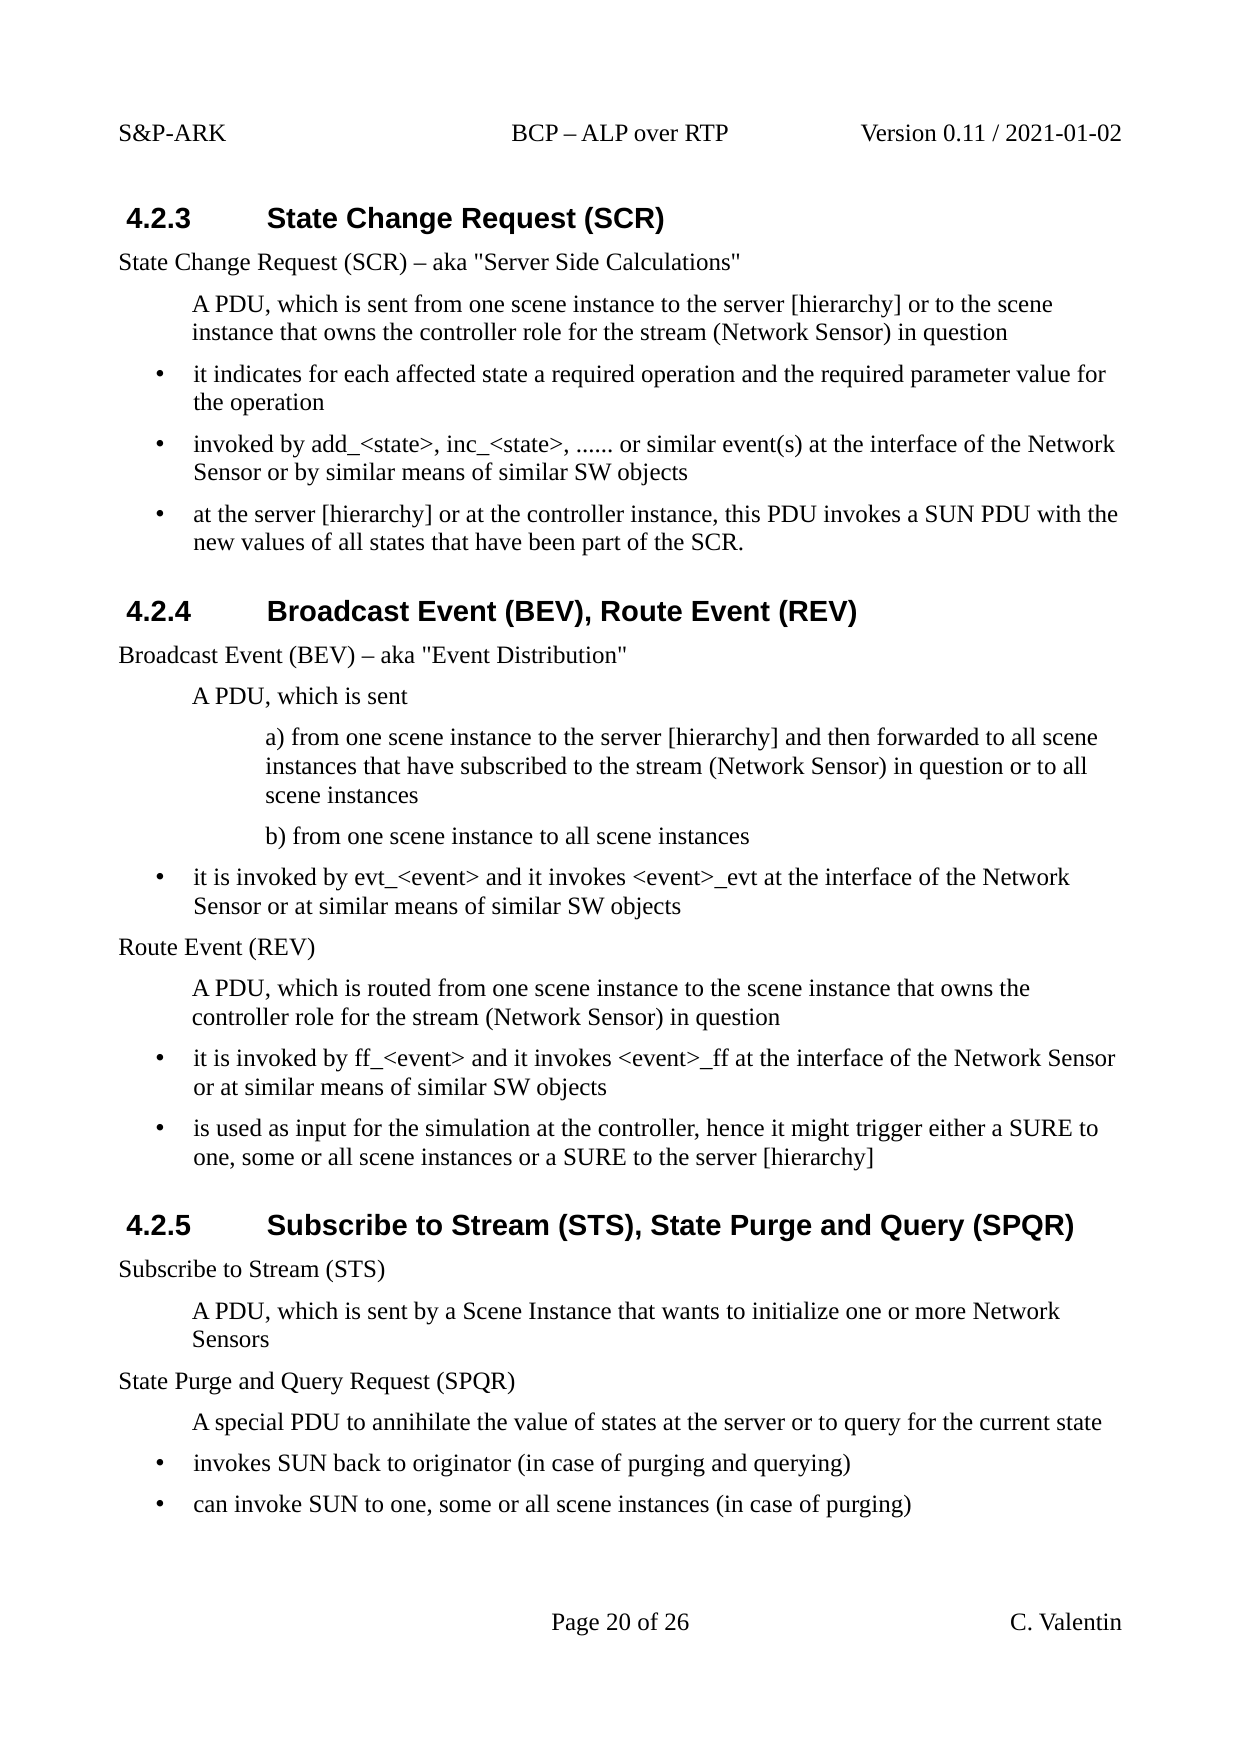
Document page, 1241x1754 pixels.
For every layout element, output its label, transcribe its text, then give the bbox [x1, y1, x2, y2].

text A PDU, which is sent by a Scene Instance that wants to initialize one or more Network Sensors [192, 1296, 1122, 1353]
text b) from one scene instance to all scene instances [265, 821, 1122, 850]
subtitle State Change Request (SCR) [118, 201, 1122, 235]
text State Purge and Query Request (SPQR) [118, 1366, 1122, 1394]
text a) from one scene instance to the server [hierarchy] and then forwarded to all scene instances that have subscribed to the stream (Network Sensor) in question or to all scene instances [265, 722, 1122, 808]
text Route Event (REV) [118, 932, 1122, 961]
list can invoke SUN to one, some or all scene instances (in case of purging) [156, 1489, 1122, 1518]
text A PDU, which is sent from one scene instance to the server [hierarchy] or to the scene instance that owns the controller role for the stream (Network Sensor) in question [192, 289, 1122, 346]
text A PDU, which is sent [192, 681, 1122, 710]
text A PDU, which is routed from one scene instance to the scene instance that owns the controller role for the stream (Network Sensor) in question [192, 973, 1122, 1031]
list it indicates for each affected state a required operation and the required parameter value for the operation [156, 359, 1122, 416]
text Broadcast Event (BEV) – aka "Event Distribution" [118, 640, 1122, 668]
text A special PDU to annihilate the value of states at the server or to query for the current state [192, 1407, 1122, 1436]
subtitle Broadcast Event (BEV), Route Event (REV) [118, 594, 1122, 627]
text State Change Request (SCR) – aka "Server Side Calculations" [118, 247, 1122, 276]
list it is invoked by ff_<event> and it invokes <event>_ff at the interface of the Network Sensor or at similar means of similar SW objects [156, 1043, 1122, 1101]
list invoked by add_<state>, inc_<state>, ...... or similar event(s) at the interface of the Network Sensor or by similar means of similar SW objects [156, 429, 1122, 486]
list is used as input for the simulation at the controller, hence it might trigger either a SURE to one, some or all scene instances or a SURE to the server [hierarchy] [156, 1113, 1122, 1171]
list invokes SUN back to originator (in case of purging and querying) [156, 1448, 1122, 1477]
list it is invoked by evt_<event> and it invokes <event>_evt at the interface of the Network Sensor or at similar means of similar SW objects [156, 862, 1122, 920]
text Subscribe to Stream (STS) [118, 1254, 1122, 1283]
list at the server [hierarchy] or at the controller instance, this PDU invokes a SUN PDU with the new values of all states that have been part of the SCR. [156, 499, 1122, 556]
subtitle Subscribe to Stream (STS), State Purge and Query (SPQR) [118, 1208, 1122, 1242]
